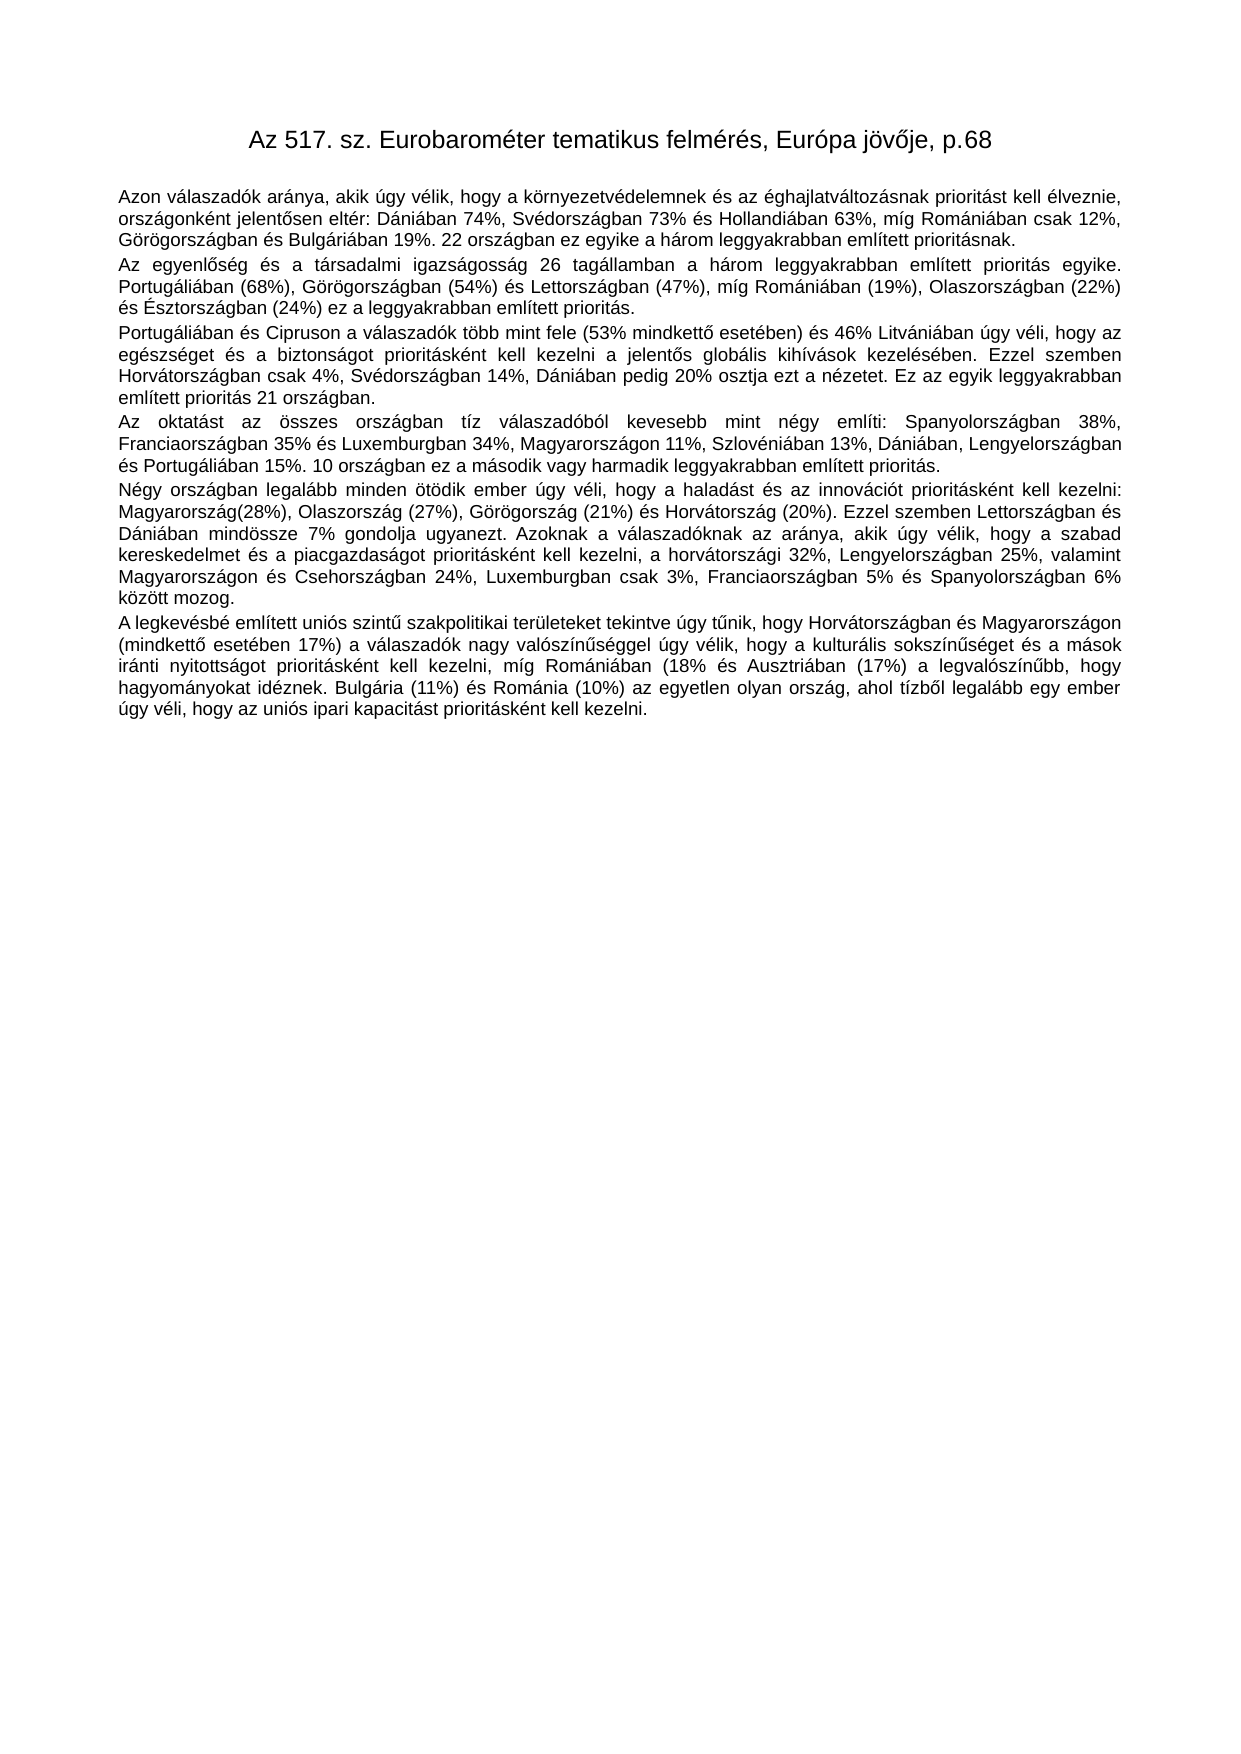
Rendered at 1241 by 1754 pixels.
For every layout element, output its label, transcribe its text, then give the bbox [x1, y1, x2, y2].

text Négy országban legalább minden ötödik ember úgy véli, hogy a haladást és az innovációt prioritásként kell kezelni: Magyarország(28%), Olaszország (27%), Görögország (21%) és Horvátország (20%). Ezzel szemben Lettországban és Dániában mindössze 7% gondolja ugyanezt. Azoknak a válaszadóknak az aránya, akik úgy vélik, hogy a szabad kereskedelmet és a piacgazdaságot prioritásként kell kezelni, a horvátországi 32%, Lengyelországban 25%, valamint Magyarországon és Csehországban 24%, Luxemburgban csak 3%, Franciaországban 5% és Spanyolországban 6% között mozog. [118, 479, 1122, 609]
text Azon válaszadók aránya, akik úgy vélik, hogy a környezetvédelemnek és az éghajlatváltozásnak prioritást kell élveznie, országonként jelentősen eltér: Dániában 74%, Svédországban 73% és Hollandiában 63%, míg Romániában csak 12%, Görögországban és Bulgáriában 19%. 22 országban ez egyike a három leggyakrabban említett prioritásnak. [118, 186, 1122, 251]
text Az oktatást az összes országban tíz válaszadóból kevesebb mint négy említi: Spanyolországban 38%, Franciaországban 35% és Luxemburgban 34%, Magyarországon 11%, Szlovéniában 13%, Dániában, Lengyelországban és Portugáliában 15%. 10 országban ez a második vagy harmadik leggyakrabban említett prioritás. [118, 411, 1122, 476]
text Portugáliában és Cipruson a válaszadók több mint fele (53% mindkettő esetében) és 46% Litvániában úgy véli, hogy az egészséget és a biztonságot prioritásként kell kezelni a jelentős globális kihívások kezelésében. Ezzel szemben Horvátországban csak 4%, Svédországban 14%, Dániában pedig 20% osztja ezt a nézetet. Ez az egyik leggyakrabban említett prioritás 21 országban. [118, 322, 1122, 408]
text A legkevésbé említett uniós szintű szakpolitikai területeket tekintve úgy tűnik, hogy Horvátországban és Magyarországon (mindkettő esetében 17%) a válaszadók nagy valószínűséggel úgy vélik, hogy a kulturális sokszínűséget és a mások iránti nyitottságot prioritásként kell kezelni, míg Romániában (18% és Ausztriában (17%) a legvalószínűbb, hogy hagyományokat idéznek. Bulgária (11%) és Románia (10%) az egyetlen olyan ország, ahol tízből legalább egy ember úgy véli, hogy az uniós ipari kapacitást prioritásként kell kezelni. [118, 612, 1122, 720]
text Az egyenlőség és a társadalmi igazságosság 26 tagállamban a három leggyakrabban említett prioritás egyike. Portugáliában (68%), Görögországban (54%) és Lettországban (47%), míg Romániában (19%), Olaszországban (22%) és Észtországban (24%) ez a leggyakrabban említett prioritás. [118, 254, 1122, 319]
